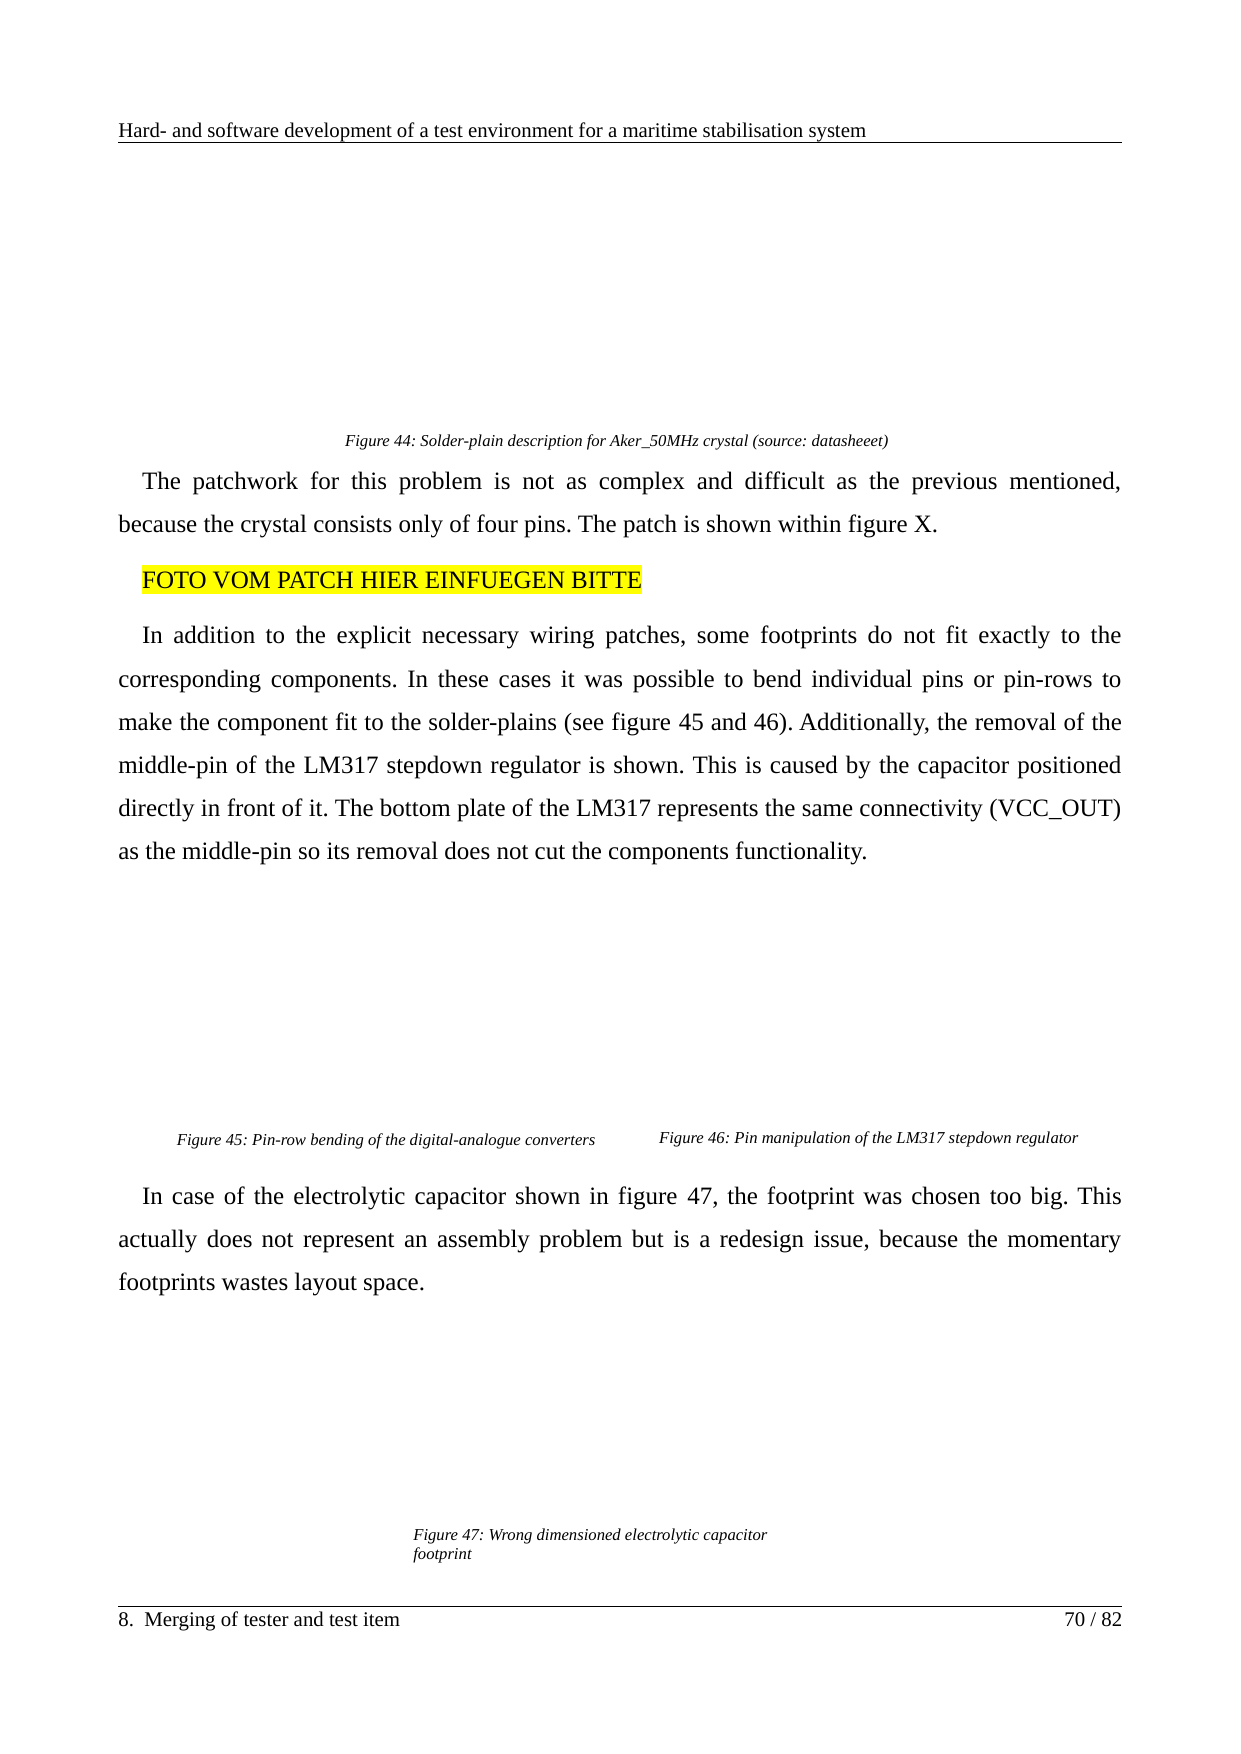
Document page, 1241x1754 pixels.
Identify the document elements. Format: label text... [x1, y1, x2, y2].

text Figure 46: Pin manipulation of the LM317 stepdown regulator [659, 904, 1087, 1147]
text Figure 45: Pin-row bending of the digital-analogue converters [177, 904, 640, 1148]
text Figure 44: Solder-plain description for Aker_50MHz crystal (source: datasheeet) [345, 189, 895, 450]
text FOTO VOM PATCH HIER EINFUEGEN BITTE [118, 565, 1122, 594]
text In case of the electrolytic capacitor shown in figure 47, the footprint was chosen too big. This actually does not represent an assembly problem but is a redesign issue, because the momentary footprints wastes layout space. [118, 1181, 1122, 1296]
text Figure 47: Wrong dimensioned electrolytic capacitor footprint [413, 1335, 827, 1563]
text In addition to the explicit necessary wiring patches, some footprints do not fit exactly to the corresponding components. In these cases it was possible to bend individual pins or pin-rows to make the component fit to the solder-plains (see figure 45 and 46). Additionally, the removal of the middle-pin of the LM317 stepdown regulator is shown. This is caused by the capacitor positioned directly in front of it. The bottom plate of the LM317 represents the same connectivity (VCC_OUT) as the middle-pin so its removal does not cut the components functionality. [118, 621, 1122, 865]
text The patchwork for this problem is not as complex and difficult as the previous mentioned, because the crystal consists only of four pins. The patch is shown within figure X. [118, 177, 1122, 538]
